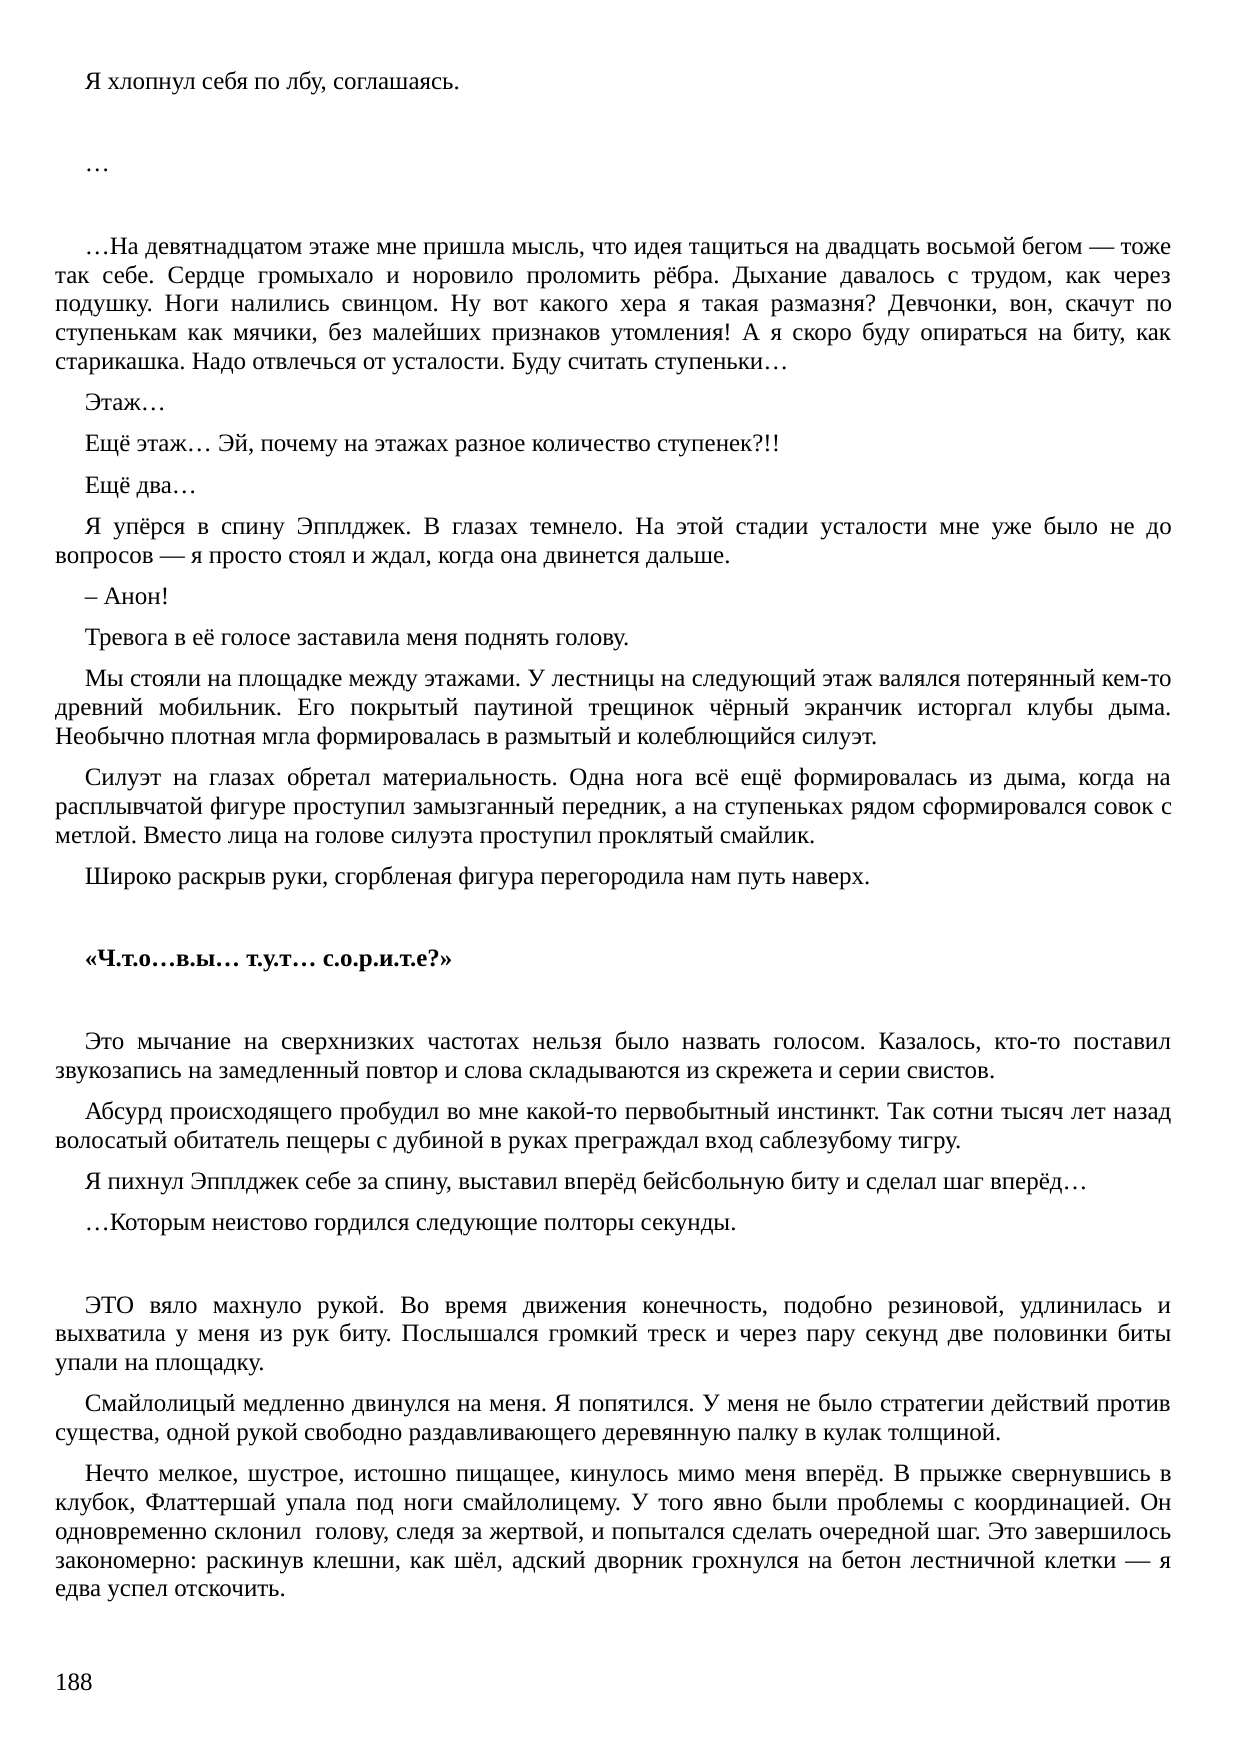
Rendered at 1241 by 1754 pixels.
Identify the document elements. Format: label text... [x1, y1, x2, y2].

text «Ч.т.о…в.ы… т.у.т… с.о.р.и.т.е?» [55, 943, 1173, 972]
text Абсурд происходящего пробудил во мне какой-то первобытный инстинкт. Так сотни тысяч лет назад волосатый обитатель пещеры с дубиной в руках преграждал вход саблезубому тигру. [55, 1096, 1173, 1153]
text ЭТО вяло махнуло рукой. Во время движения конечность, подобно резиновой, удлинилась и выхватила у меня из рук биту. Послышался громкий треск и через пару секунд две половинки биты упали на площадку. [55, 1290, 1173, 1376]
text Ещё два… [55, 470, 1173, 498]
text Ещё этаж… Эй, почему на этажах разное количество ступенек?!! [55, 428, 1173, 457]
text Мы стояли на площадке между этажами. У лестницы на следующий этаж валялся потерянный кем-то древний мобильник. Его покрытый паутиной трещинок чёрный экранчик исторгал клубы дыма. Необычно плотная мгла формировалась в размытый и колеблющийся силуэт. [55, 663, 1173, 750]
text Я пихнул Эпплджек себе за спину, выставил вперёд бейсбольную биту и сделал шаг вперёд… [55, 1166, 1173, 1195]
text …На девятнадцатом этаже мне пришла мысль, что идея тащиться на двадцать восьмой бегом — тоже так себе. Сердце громыхало и норовило проломить рёбра. Дыхание давалось с трудом, как через подушку. Ноги налились свинцом. Ну вот какого хера я такая размазня? Девчонки, вон, скачут по ступенькам как мячики, без малейших признаков утомления! А я скоро буду опираться на биту, как старикашка. Надо отвлечься от усталости. Буду считать ступеньки… [55, 231, 1173, 375]
text Смайлолицый медленно двинулся на меня. Я попятился. У меня не было стратегии действий против существа, одной рукой свободно раздавливающего деревянную палку в кулак толщиной. [55, 1388, 1173, 1446]
text …Которым неистово гордился следующие полторы секунды. [55, 1207, 1173, 1236]
text Силуэт на глазах обретал материальность. Одна нога всё ещё формировалась из дыма, когда на расплывчатой фигуре проступил замызганный передник, а на ступеньках рядом сформировался совок с метлой. Вместо лица на голове силуэта проступил проклятый смайлик. [55, 762, 1173, 848]
text Тревога в её голосе заставила меня поднять голову. [55, 622, 1173, 651]
text Это мычание на сверхнизких частотах нельзя было назвать голосом. Казалось, кто-то поставил звукозапись на замедленный повтор и слова складываются из скрежета и серии свистов. [55, 1026, 1173, 1083]
text Я хлопнул себя по лбу, соглашаясь. [55, 66, 1173, 95]
text Нечто мелкое, шустрое, истошно пищащее, кинулось мимо меня вперёд. В прыжке свернувшись в клубок, Флаттершай упала под ноги смайлолицему. У того явно были проблемы с координацией. Он одновременно склонил голову, следя за жертвой, и попытался сделать очередной шаг. Это завершилось закономерно: раскинув клешни, как шёл, адский дворник грохнулся на бетон лестничной клетки — я едва успел отскочить. [55, 1458, 1173, 1602]
text Широко раскрыв руки, сгорбленая фигура перегородила нам путь наверх. [55, 861, 1173, 890]
text Я упёрся в спину Эпплджек. В глазах темнело. На этой стадии усталости мне уже было не до вопросов — я просто стоял и ждал, когда она двинется дальше. [55, 511, 1173, 568]
text Этаж… [55, 387, 1173, 416]
text … [55, 148, 1173, 177]
text – Анон! [55, 581, 1173, 610]
